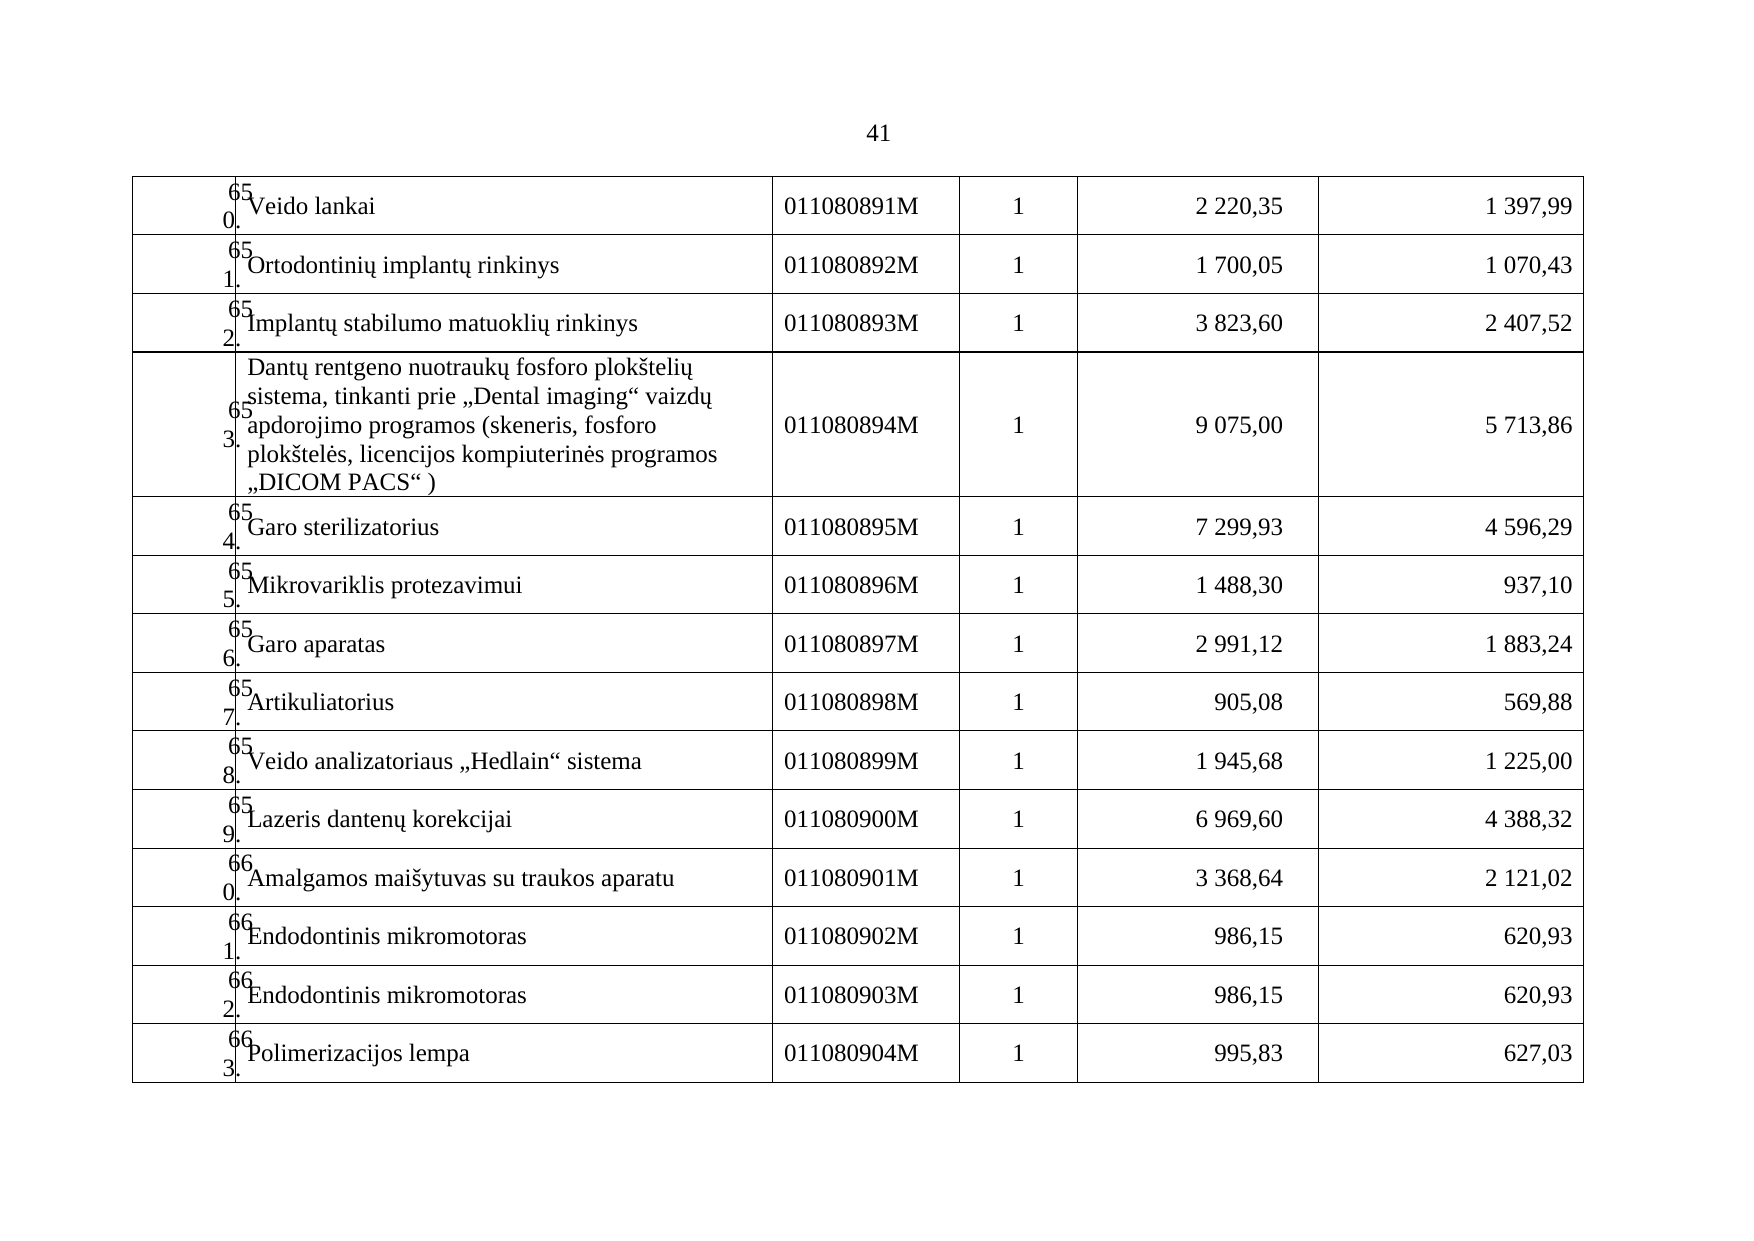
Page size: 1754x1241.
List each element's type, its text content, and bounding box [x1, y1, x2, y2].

table_cell [231, 302, 235, 316]
table_cell 1 488,30 [1078, 556, 1318, 613]
table_cell 2 991,12 [1078, 614, 1318, 672]
table_cell 1 [960, 966, 1077, 1023]
table_cell 1 [960, 294, 1077, 351]
table_cell 011080901M [773, 849, 959, 906]
table_cell 1 [960, 849, 1077, 906]
table_cell 1 [960, 790, 1077, 847]
table_cell Mikrovariklis protezavimui [236, 556, 772, 613]
table_cell 011080903M [773, 966, 959, 1023]
table_cell [133, 731, 235, 789]
table_cell 995,83 [1078, 1024, 1318, 1082]
table_cell 011080892M [773, 235, 959, 293]
table_cell 1 [960, 1024, 1077, 1082]
table_cell 011080895M [773, 497, 959, 555]
table_cell Veido analizatoriaus „Hedlain“ sistema [236, 731, 772, 789]
table_cell 011080900M [773, 790, 959, 847]
table_cell 011080891M [773, 177, 959, 234]
table_cell [133, 294, 235, 351]
table_cell 1 [960, 614, 1077, 672]
table_cell 1 883,24 [1319, 614, 1583, 672]
table_cell Implantų stabilumo matuoklių rinkinys [236, 294, 772, 351]
table_cell 1 700,05 [1078, 235, 1318, 293]
table_cell [231, 915, 235, 929]
table_cell 011080902M [773, 907, 959, 964]
table_cell 569,88 [1319, 673, 1583, 730]
table_cell 011080894M [773, 353, 959, 496]
table_cell 6 969,60 [1078, 790, 1318, 847]
table_cell 011080899M [773, 731, 959, 789]
table_cell Endodontinis mikromotoras [236, 966, 772, 1023]
table_cell 011080898M [773, 673, 959, 730]
table_cell 1 [960, 353, 1077, 496]
table_cell [133, 235, 235, 293]
table_cell [231, 622, 235, 636]
table_cell 1 945,68 [1078, 731, 1318, 789]
table_cell 2 220,35 [1078, 177, 1318, 234]
table_cell 011080904M [773, 1024, 959, 1082]
table_cell Lazeris dantenų korekcijai [236, 790, 772, 847]
table_cell 1 225,00 [1319, 731, 1583, 789]
table_cell [133, 177, 235, 234]
table_cell Garo sterilizatorius [236, 497, 772, 555]
table_cell 3 368,64 [1078, 849, 1318, 906]
table_cell 986,15 [1078, 907, 1318, 964]
table_cell Amalgamos maišytuvas su traukos aparatu [236, 849, 772, 906]
table_cell Endodontinis mikromotoras [236, 907, 772, 964]
table_cell 1 [960, 235, 1077, 293]
table_cell [231, 681, 235, 695]
table_cell 3 823,60 [1078, 294, 1318, 351]
table_cell 4 388,32 [1319, 790, 1583, 847]
table_cell 937,10 [1319, 556, 1583, 613]
table_cell 1 [960, 497, 1077, 555]
table_cell 011080893M [773, 294, 959, 351]
table_cell [231, 856, 235, 870]
table_cell 1 [960, 556, 1077, 613]
table_cell 1 [960, 907, 1077, 964]
table_cell 986,15 [1078, 966, 1318, 1023]
table_cell 9 075,00 [1078, 353, 1318, 496]
table_cell 620,93 [1319, 907, 1583, 964]
table_cell [133, 673, 235, 730]
table_cell Polimerizacijos lempa [236, 1024, 772, 1082]
table_cell [231, 973, 235, 987]
table_cell Artikuliatorius [236, 673, 772, 730]
table_cell [231, 403, 235, 417]
table_cell Garo aparatas [236, 614, 772, 672]
table_cell Dantų rentgeno nuotraukų fosforo plokštelių sistema, tinkanti prie „Dental imaging“ vaizdų apdorojimo programos (skeneris, fosforo plokštelės, licencijos kompiuterinės programos „DICOM PACS“ ) [236, 353, 772, 496]
table_cell [231, 1032, 235, 1046]
table_cell 627,03 [1319, 1024, 1583, 1082]
table_cell [133, 497, 235, 555]
table_cell [133, 556, 235, 613]
table_cell [133, 1024, 235, 1082]
table_cell 4 596,29 [1319, 497, 1583, 555]
table_cell 2 407,52 [1319, 294, 1583, 351]
table_cell 905,08 [1078, 673, 1318, 730]
table_cell 620,93 [1319, 966, 1583, 1023]
table_cell [133, 966, 235, 1023]
table_cell 1 [960, 673, 1077, 730]
table_cell 1 070,43 [1319, 235, 1583, 293]
table_cell 7 299,93 [1078, 497, 1318, 555]
table_cell [133, 849, 235, 906]
table_cell 2 121,02 [1319, 849, 1583, 906]
table_cell [133, 353, 235, 496]
table_cell Veido lankai [236, 177, 772, 234]
table_cell 1 397,99 [1319, 177, 1583, 234]
table_cell [231, 243, 235, 257]
table_cell 011080897M [773, 614, 959, 672]
table_cell [133, 614, 235, 672]
table_cell [133, 790, 235, 847]
table_cell 011080896M [773, 556, 959, 613]
table_cell [231, 739, 235, 753]
table_cell 5 713,86 [1319, 353, 1583, 496]
table_cell [231, 798, 235, 812]
table_cell 1 [960, 731, 1077, 789]
table_cell [231, 505, 235, 519]
table_cell [231, 185, 235, 199]
table_cell Ortodontinių implantų rinkinys [236, 235, 772, 293]
table_cell [133, 907, 235, 964]
table_cell [231, 564, 235, 578]
table_cell 1 [960, 177, 1077, 234]
